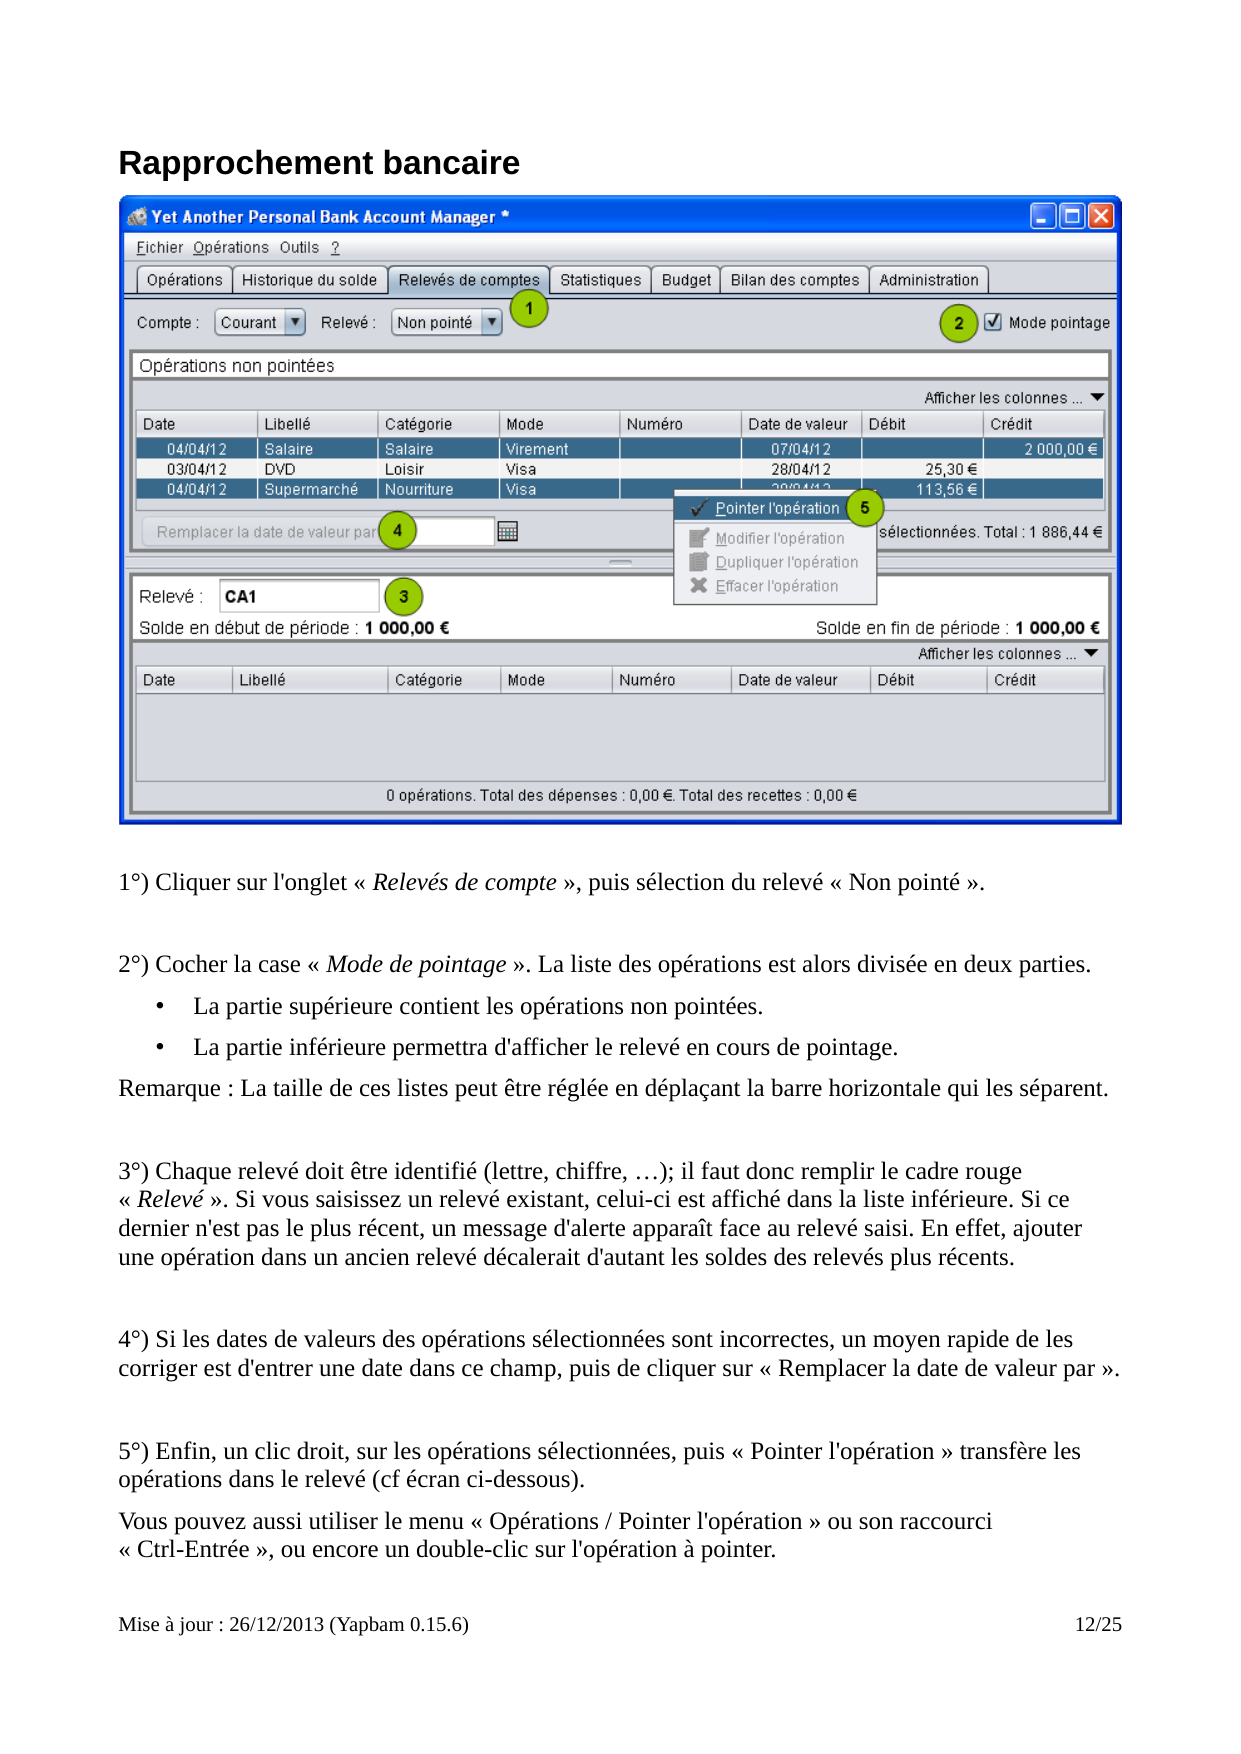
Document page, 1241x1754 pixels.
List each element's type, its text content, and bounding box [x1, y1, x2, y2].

text 1°) Cliquer sur l'onglet « Relevés de compte », puis sélection du relevé « Non pointé ». [118, 867, 1122, 896]
text 3°) Chaque relevé doit être identifié (lettre, chiffre, …); il faut donc remplir le cadre rouge « Relevé ». Si vous saisissez un relevé existant, celui-ci est affiché dans la liste inférieure. Si ce dernier n'est pas le plus récent, un message d'alerte apparaît face au relevé saisi. En effet, ajouter une opération dans un ancien relevé décalerait d'autant les soldes des relevés plus récents. [118, 1156, 1122, 1271]
picture [118, 194, 1122, 826]
text Remarque : La taille de ces listes peut être réglée en déplaçant la barre horizontale qui les séparent. [118, 1073, 1122, 1102]
list La partie supérieure contient les opérations non pointées. [156, 991, 1122, 1019]
text 4°) Si les dates de valeurs des opérations sélectionnées sont incorrectes, un moyen rapide de les corriger est d'entrer une date dans ce champ, puis de cliquer sur « Remplacer la date de valeur par ». [118, 1324, 1122, 1382]
text 2°) Cocher la case « Mode de pointage ». La liste des opérations est alors divisée en deux parties. [118, 949, 1122, 978]
subtitle Rapprochement bancaire [118, 143, 1122, 182]
list La partie inférieure permettra d'afficher le relevé en cours de pointage. [156, 1032, 1122, 1061]
text Vous pouvez aussi utiliser le menu « Opérations / Pointer l'opération » ou son raccourci « Ctrl‑Entrée », ou encore un double-clic sur l'opération à pointer. [118, 1506, 1122, 1563]
text 5°) Enfin, un clic droit, sur les opérations sélectionnées, puis « Pointer l'opération » transfère les opérations dans le relevé (cf écran ci-dessous). [118, 1436, 1122, 1493]
